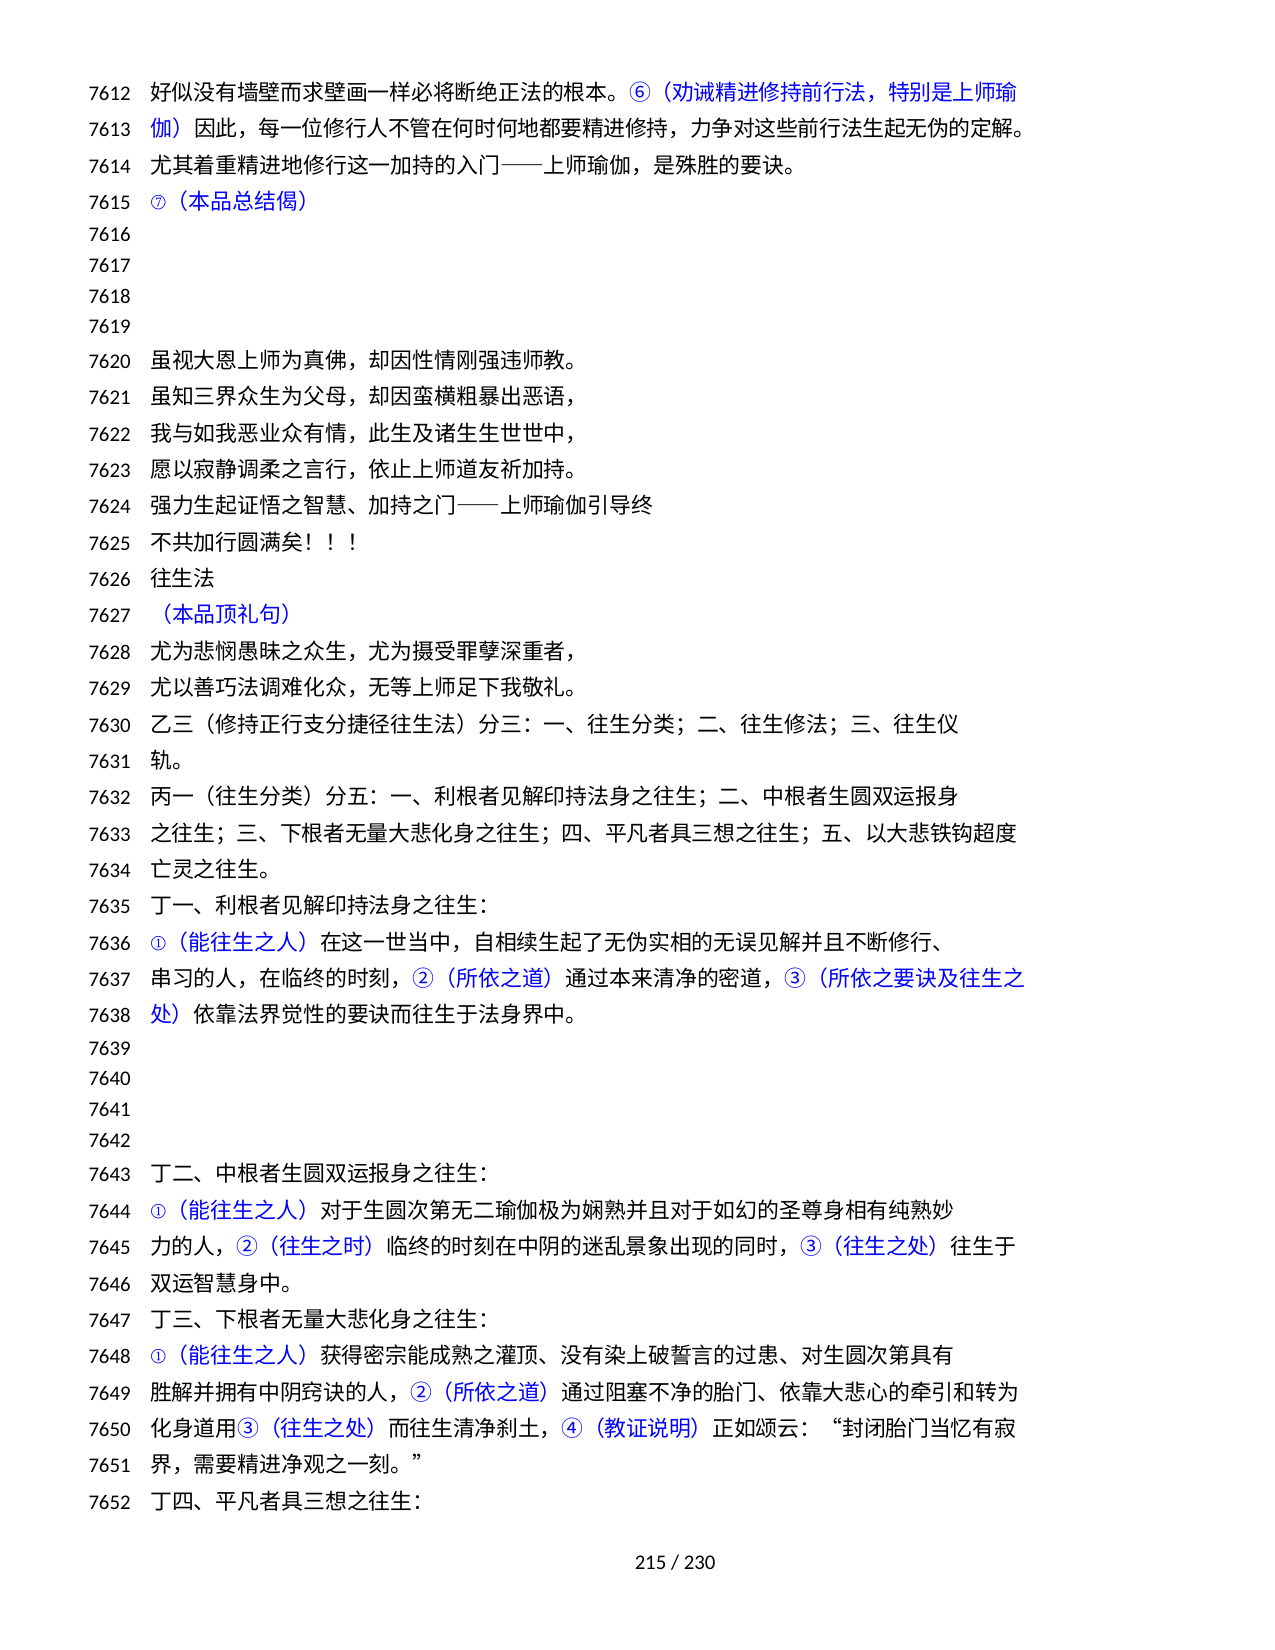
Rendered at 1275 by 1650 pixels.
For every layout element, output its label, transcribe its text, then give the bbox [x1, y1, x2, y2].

text 尤其着重精进地修行这一加持的入门——上师瑜伽，是殊胜的要诀。 [150, 148, 1200, 179]
text ①（能往生之人）在这一世当中，自相续生起了无伪实相的无误见解并且不断修行、 [150, 925, 1200, 956]
text 虽视大恩上师为真佛，却因性情刚强违师教。 [150, 343, 1200, 375]
text 丁二、中根者生圆双运报身之往生： [150, 1156, 1200, 1188]
text ①（能往生之人）对于生圆次第无二瑜伽极为娴熟并且对于如幻的圣尊身相有纯熟妙 [150, 1193, 1200, 1224]
text 尤为悲悯愚昧之众生，尤为摄受罪孽深重者， [150, 634, 1200, 666]
text 乙三（修持正行支分捷径往生法）分三：一、往生分类；二、往生修法；三、往生仪 [150, 707, 1200, 738]
text ⑦（本品总结偈） [150, 184, 1200, 216]
text 化身道用③（往生之处）而往生清净刹土，④（教证说明）正如颂云：“封闭胎门当忆有寂 [150, 1411, 1200, 1443]
text 丙一（往生分类）分五：一、利根者见解印持法身之往生；二、中根者生圆双运报身 [150, 779, 1200, 811]
text 界，需要精进净观之一刻。” [150, 1447, 1200, 1479]
text 丁四、平凡者具三想之往生： [150, 1484, 1200, 1515]
text 不共加行圆满矣！！！ [150, 525, 1200, 556]
text 之往生；三、下根者无量大悲化身之往生；四、平凡者具三想之往生；五、以大悲铁钩超度 [150, 816, 1200, 847]
text （本品顶礼句） [150, 597, 1200, 629]
text 力的人，②（往生之时）临终的时刻在中阴的迷乱景象出现的同时，③（往生之处）往生于 [150, 1229, 1200, 1261]
text 处）依靠法界觉性的要诀而往生于法身界中。 [150, 997, 1200, 1029]
text 伽）因此，每一位修行人不管在何时何地都要精进修持，力争对这些前行法生起无伪的定解。 [150, 111, 1200, 143]
text 往生法 [150, 561, 1200, 593]
text 丁三、下根者无量大悲化身之往生： [150, 1302, 1200, 1333]
text 虽知三界众生为父母，却因蛮横粗暴出恶语， [150, 379, 1200, 411]
text 轨。 [150, 743, 1200, 774]
text 强力生起证悟之智慧、加持之门——上师瑜伽引导终 [150, 488, 1200, 520]
text 亡灵之往生。 [150, 852, 1200, 884]
text 丁一、利根者见解印持法身之往生： [150, 888, 1200, 920]
text 双运智慧身中。 [150, 1266, 1200, 1297]
text ①（能往生之人）获得密宗能成熟之灌顶、没有染上破誓言的过患、对生圆次第具有 [150, 1338, 1200, 1370]
text 愿以寂静调柔之言行，依止上师道友祈加持。 [150, 452, 1200, 484]
text 我与如我恶业众有情，此生及诸生生世世中， [150, 416, 1200, 447]
text 尤以善巧法调难化众，无等上师足下我敬礼。 [150, 670, 1200, 702]
text 胜解并拥有中阴窍诀的人，②（所依之道）通过阻塞不净的胎门、依靠大悲心的牵引和转为 [150, 1375, 1200, 1406]
text 串习的人，在临终的时刻，②（所依之道）通过本来清净的密道，③（所依之要诀及往生之 [150, 961, 1200, 993]
text 好似没有墙壁而求壁画一样必将断绝正法的根本。⑥（劝诫精进修持前行法，特别是上师瑜 [150, 75, 1200, 107]
